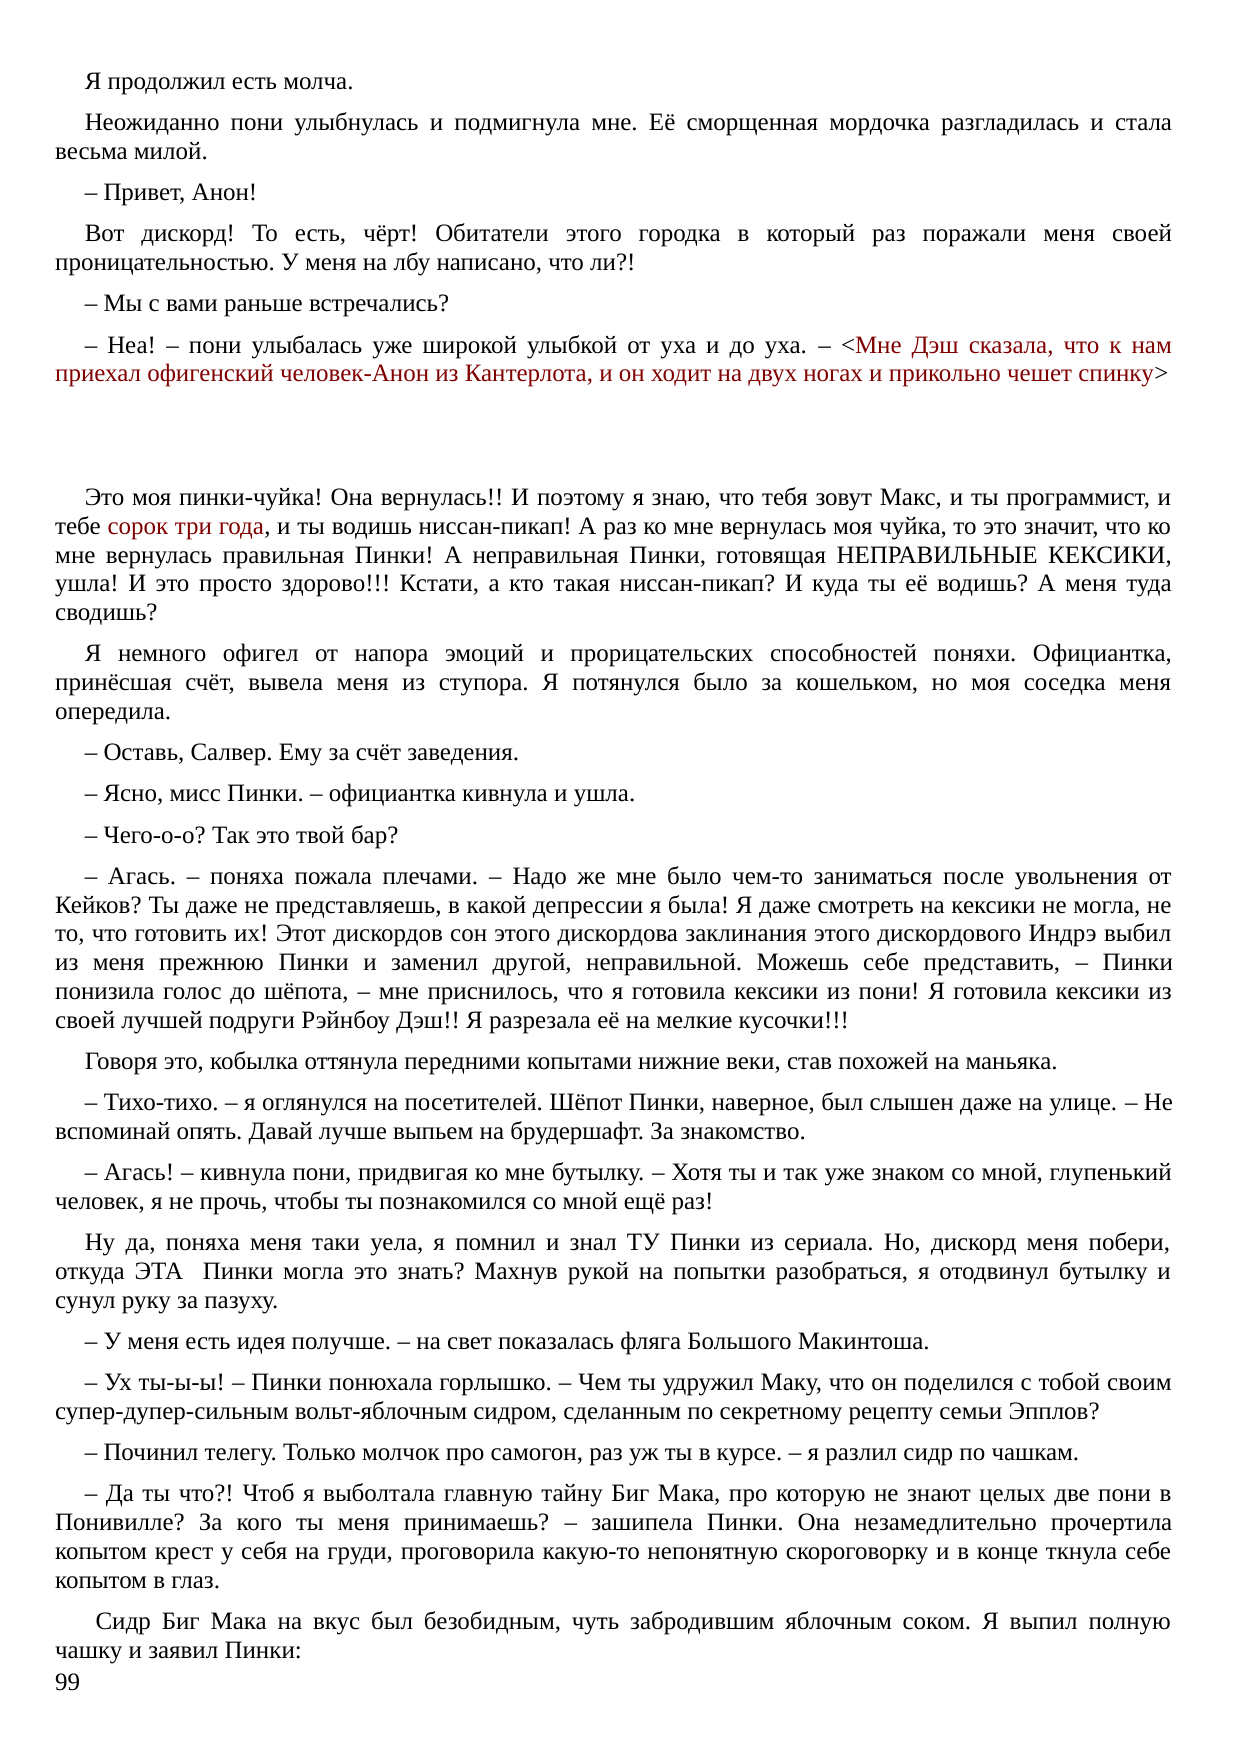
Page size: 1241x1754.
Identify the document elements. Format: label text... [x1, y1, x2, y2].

text – Неа! – пони улыбалась уже широкой улыбкой от уха и до уха. – <Мне Дэш сказала, что к нам приехал офигенский человек-Анон из Кантерлота, и он ходит на двух ногах и прикольно чешет спинку> [55, 330, 1173, 387]
text – Ух ты-ы-ы! – Пинки понюхала горлышко. – Чем ты удружил Маку, что он поделился с тобой своим супер-дупер-сильным вольт-яблочным сидром, сделанным по секретному рецепту семьи Эпплов? [55, 1367, 1173, 1425]
text – Ясно, мисс Пинки. – официантка кивнула и ушла. [55, 778, 1173, 807]
text – Оставь, Салвер. Ему за счёт заведения. [55, 737, 1173, 766]
text – Агась! – кивнула пони, придвигая ко мне бутылку. – Хотя ты и так уже знаком со мной, глупенький человек, я не прочь, чтобы ты познакомился со мной ещё раз! [55, 1157, 1173, 1215]
text Неожиданно пони улыбнулась и подмигнула мне. Её сморщенная мордочка разгладилась и стала весьма милой. [55, 107, 1173, 165]
text – У меня есть идея получше. – на свет показалась фляга Большого Макинтоша. [55, 1326, 1173, 1355]
text – Починил телегу. Только молчок про самогон, раз уж ты в курсе. – я разлил сидр по чашкам. [55, 1437, 1173, 1466]
text – Чего-о-о? Так это твой бар? [55, 820, 1173, 848]
text Я немного офигел от напора эмоций и прорицательских способностей поняхи. Официантка, принёсшая счёт, вывела меня из ступора. Я потянулся было за кошельком, но моя соседка меня опередила. [55, 638, 1173, 725]
text Сидр Биг Мака на вкус был безобидным, чуть забродившим яблочным соком. Я выпил полную чашку и заявил Пинки: [55, 1606, 1173, 1663]
text – Привет, Анон! [55, 177, 1173, 206]
text Это моя пинки-чуйка! Она вернулась!! И поэтому я знаю, что тебя зовут Макс, и ты программист, и тебе сорок три года, и ты водишь ниссан-пикап! А раз ко мне вернулась моя чуйка, то это значит, что ко мне вернулась правильная Пинки! А неправильная Пинки, готовящая НЕПРАВИЛЬНЫЕ КЕКСИКИ, ушла! И это просто здорово!!! Кстати, а кто такая ниссан-пикап? И куда ты её водишь? А меня туда сводишь? [55, 482, 1173, 626]
text Ну да, поняха меня таки уела, я помнил и знал ТУ Пинки из сериала. Но, дискорд меня побери, откуда ЭТА Пинки могла это знать? Махнув рукой на попытки разобраться, я отодвинул бутылку и сунул руку за пазуху. [55, 1227, 1173, 1313]
text – Да ты что?! Чтоб я выболтала главную тайну Биг Мака, про которую не знают целых две пони в Понивилле? За кого ты меня принимаешь? – зашипела Пинки. Она незамедлительно прочертила копытом крест у себя на груди, проговорила какую-то непонятную скороговорку и в конце ткнула себе копытом в глаз. [55, 1478, 1173, 1593]
text Говоря это, кобылка оттянула передними копытами нижние веки, став похожей на маньяка. [55, 1046, 1173, 1075]
text Я продолжил есть молча. [55, 66, 1173, 95]
text – Мы с вами раньше встречались? [55, 288, 1173, 317]
text Вот дискорд! То есть, чёрт! Обитатели этого городка в который раз поражали меня своей проницательностью. У меня на лбу написано, что ли?! [55, 218, 1173, 276]
text – Тихо-тихо. – я оглянулся на посетителей. Шёпот Пинки, наверное, был слышен даже на улице. – Не вспоминай опять. Давай лучше выпьем на брудершафт. За знакомство. [55, 1087, 1173, 1145]
text – Агась. – поняха пожала плечами. – Надо же мне было чем-то заниматься после увольнения от Кейков? Ты даже не представляешь, в какой депрессии я была! Я даже смотреть на кексики не могла, не то, что готовить их! Этот дискордов сон этого дискордова заклинания этого дискордового Индрэ выбил из меня прежнюю Пинки и заменил другой, неправильной. Можешь себе представить, – Пинки понизила голос до шёпота, – мне приснилось, что я готовила кексики из пони! Я готовила кексики из своей лучшей подруги Рэйнбоу Дэш!! Я разрезала её на мелкие кусочки!!! [55, 861, 1173, 1033]
